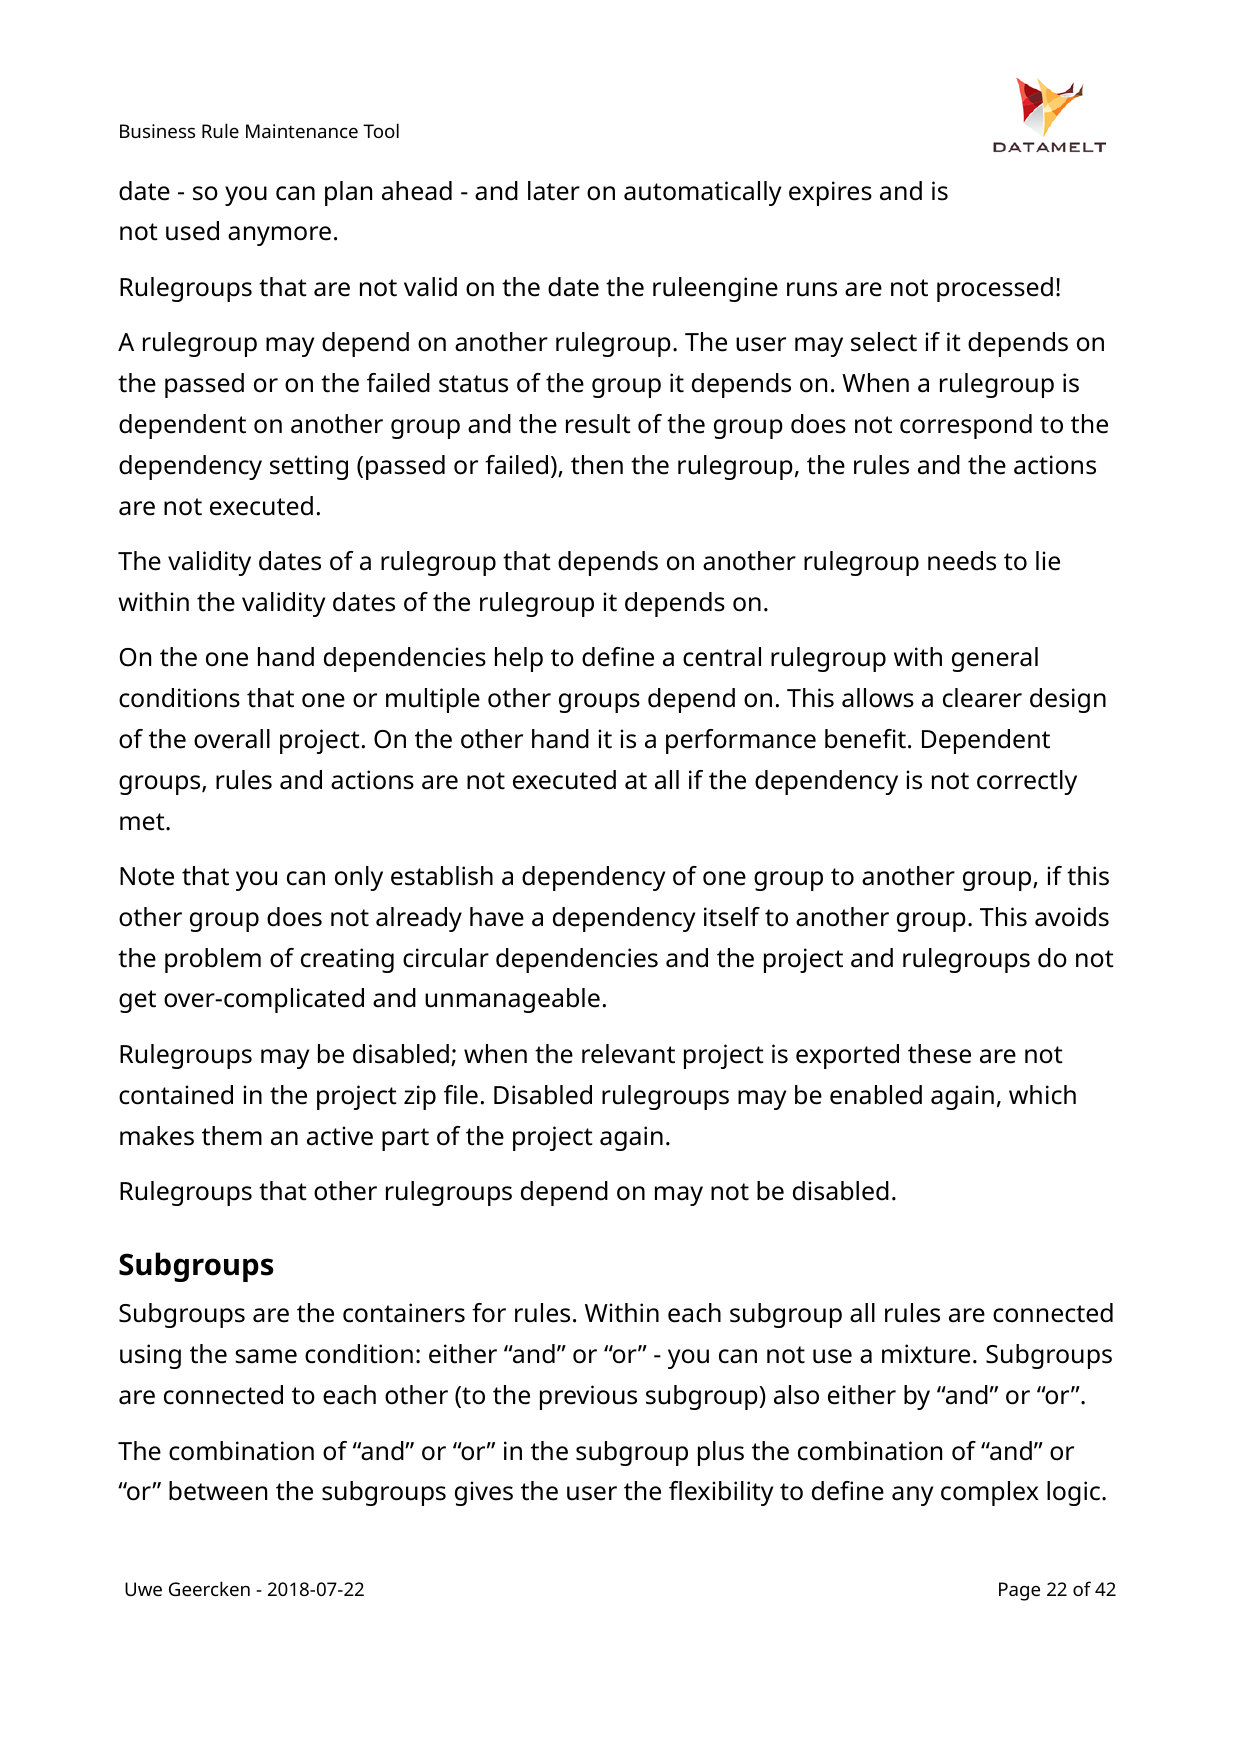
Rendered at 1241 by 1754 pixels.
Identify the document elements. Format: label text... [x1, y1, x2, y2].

text The validity dates of a rulegroup that depends on another rulegroup needs to lie within the validity dates of the rulegroup it depends on. [118, 543, 1122, 618]
text On the one hand dependencies help to define a central rulegroup with general conditions that one or multiple other groups depend on. This allows a clearer design of the overall project. On the other hand it is a performance benefit. Dependent groups, rules and actions are not executed at all if the dependency is not correctly met. [118, 640, 1122, 837]
text Subgroups are the containers for rules. Within each subgroup all rules are connected using the same condition: either “and” or “or” - you can not use a mixture. Subgroups are connected to each other (to the previous subgroup) also either by “and” or “or”. [118, 1296, 1122, 1412]
subtitle Subgroups [118, 1244, 1122, 1284]
text A rulegroup may depend on another rulegroup. The user may select if it depends on the passed or on the failed status of the group it depends on. When a rulegroup is dependent on another group and the result of the group does not correspond to the dependency setting (passed or failed), then the rulegroup, the rules and the actions are not executed. [118, 325, 1122, 522]
text The combination of “and” or “or” in the subgroup plus the combination of “and” or “or” between the subgroups gives the user the flexibility to define any complex logic. [118, 1433, 1122, 1508]
text Rulegroups may be disabled; when the relevant project is exported these are not contained in the project zip file. Disabled rulegroups may be enabled again, which makes them an active part of the project again. [118, 1036, 1122, 1152]
text Note that you can only establish a dependency of one group to another group, if this other group does not already have a dependency itself to another group. This avoids the problem of creating circular dependencies and the project and rulegroups do not get over-complicated and unmanageable. [118, 858, 1122, 1015]
text Rulegroups that are not valid on the date the ruleengine runs are not processed! [118, 269, 1122, 303]
text date - so you can plan ahead - and later on automatically expires and is not used anymore. [118, 173, 1122, 248]
text Rulegroups that other rulegroups depend on may not be disabled. [118, 1173, 1122, 1208]
picture [992, 69, 1107, 160]
